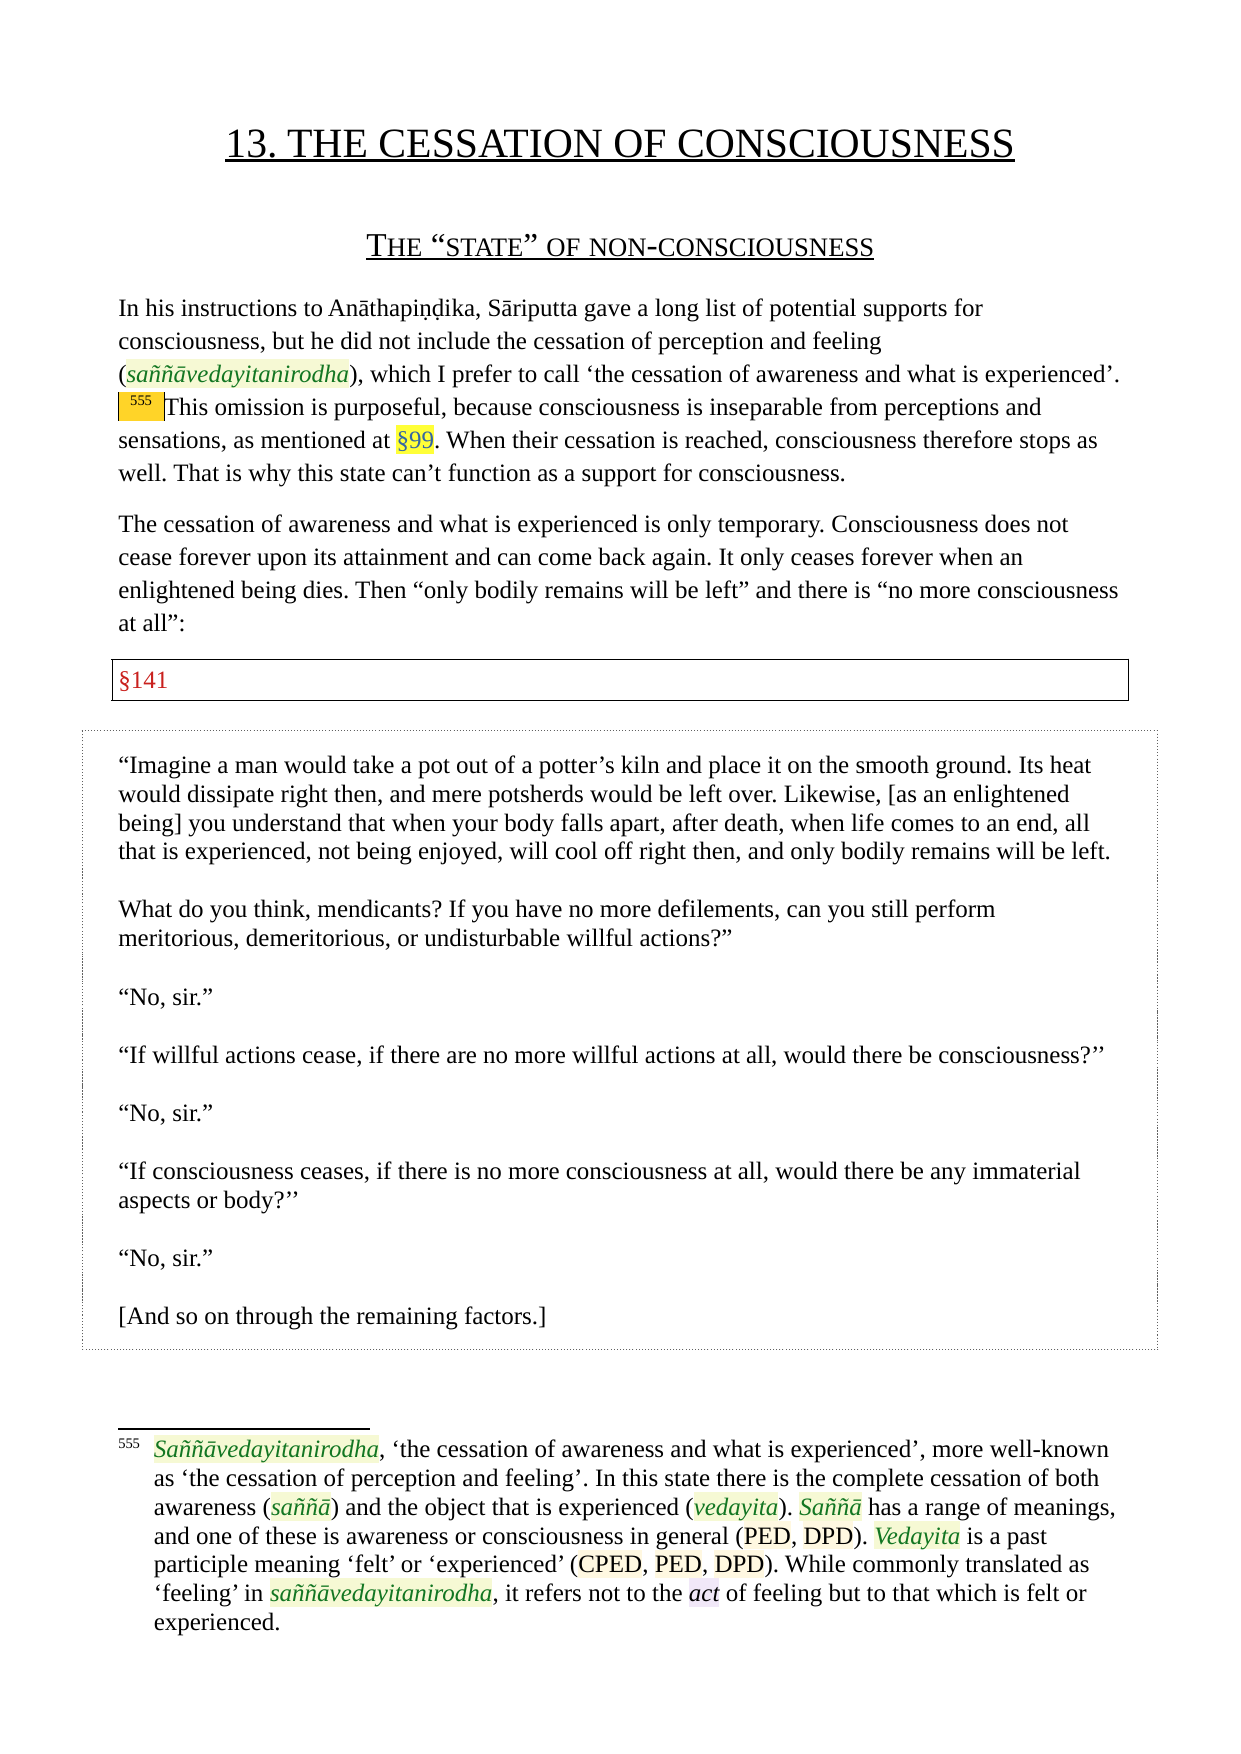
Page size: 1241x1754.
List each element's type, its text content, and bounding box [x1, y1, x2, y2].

text [And so on through the remaining factors.] [82, 1282, 1158, 1350]
text The cessation of awareness and what is experienced is only temporary. Consciousness does not cease forever upon its attainment and can come back again. It only ceases forever when an enlightened being dies. Then “only bodily remains will be left” and there is “no more consciousness at all”: [118, 509, 1122, 637]
text Saññāvedayitanirodha, ‘the cessation of awareness and what is experienced’, more well-known as ‘the cessation of perception and feeling’. In this state there is the complete cessation of both awareness (saññā) and the object that is experienced (vedayita). Saññā has a range of meanings, and one of these is awareness or consciousness in general (PED, DPD). Vedayita is a past participle meaning ‘felt’ or ‘experienced’ (CPED, PED, DPD). While commonly translated as ‘feeling’ in saññāvedayitanirodha, it refers not to the act of feeling but to that which is felt or experienced. [118, 1434, 1122, 1636]
text “If consciousness ceases, if there is no more consciousness at all, would there be any immaterial aspects or body?’’ [82, 1136, 1158, 1214]
text “No, sir.” [82, 1078, 1158, 1127]
subtitle The “state” of non-consciousness [118, 225, 1122, 263]
text “Imagine a man would take a pot out of a potter’s kiln and place it on the smooth ground. Its heat would dissipate right then, and mere potsherds would be left over. Likewise, [as an enlightened being] you understand that when your body falls apart, after death, when life comes to an end, all that is experienced, not being enjoyed, will cool off right then, and only bodily remains will be left. [82, 730, 1158, 865]
text “No, sir.” [82, 1223, 1158, 1272]
text In his instructions to Anāthapiṇḍika, Sāriputta gave a long list of potential supports for consciousness, but he did not include the cessation of perception and feeling (saññāvedayitanirodha), which I prefer to call ‘the cessation of awareness and what is experienced’. This omission is purposeful, because consciousness is inseparable from perceptions and sensations, as mentioned at §99. When their cessation is reached, consciousness therefore stops as well. That is why this state can’t function as a support for consciousness. [118, 293, 1122, 487]
text “If willful actions cease, if there are no more willful actions at all, would there be consciousness?’’ [82, 1020, 1158, 1068]
text §141 [113, 660, 1128, 700]
text What do you think, mendicants? If you have no more defilements, can you still perform meritorious, demeritorious, or undisturbable willful actions?” [82, 875, 1158, 952]
subtitle 13. The cessation of consciousness [118, 118, 1122, 166]
text “No, sir.” [82, 962, 1158, 1010]
